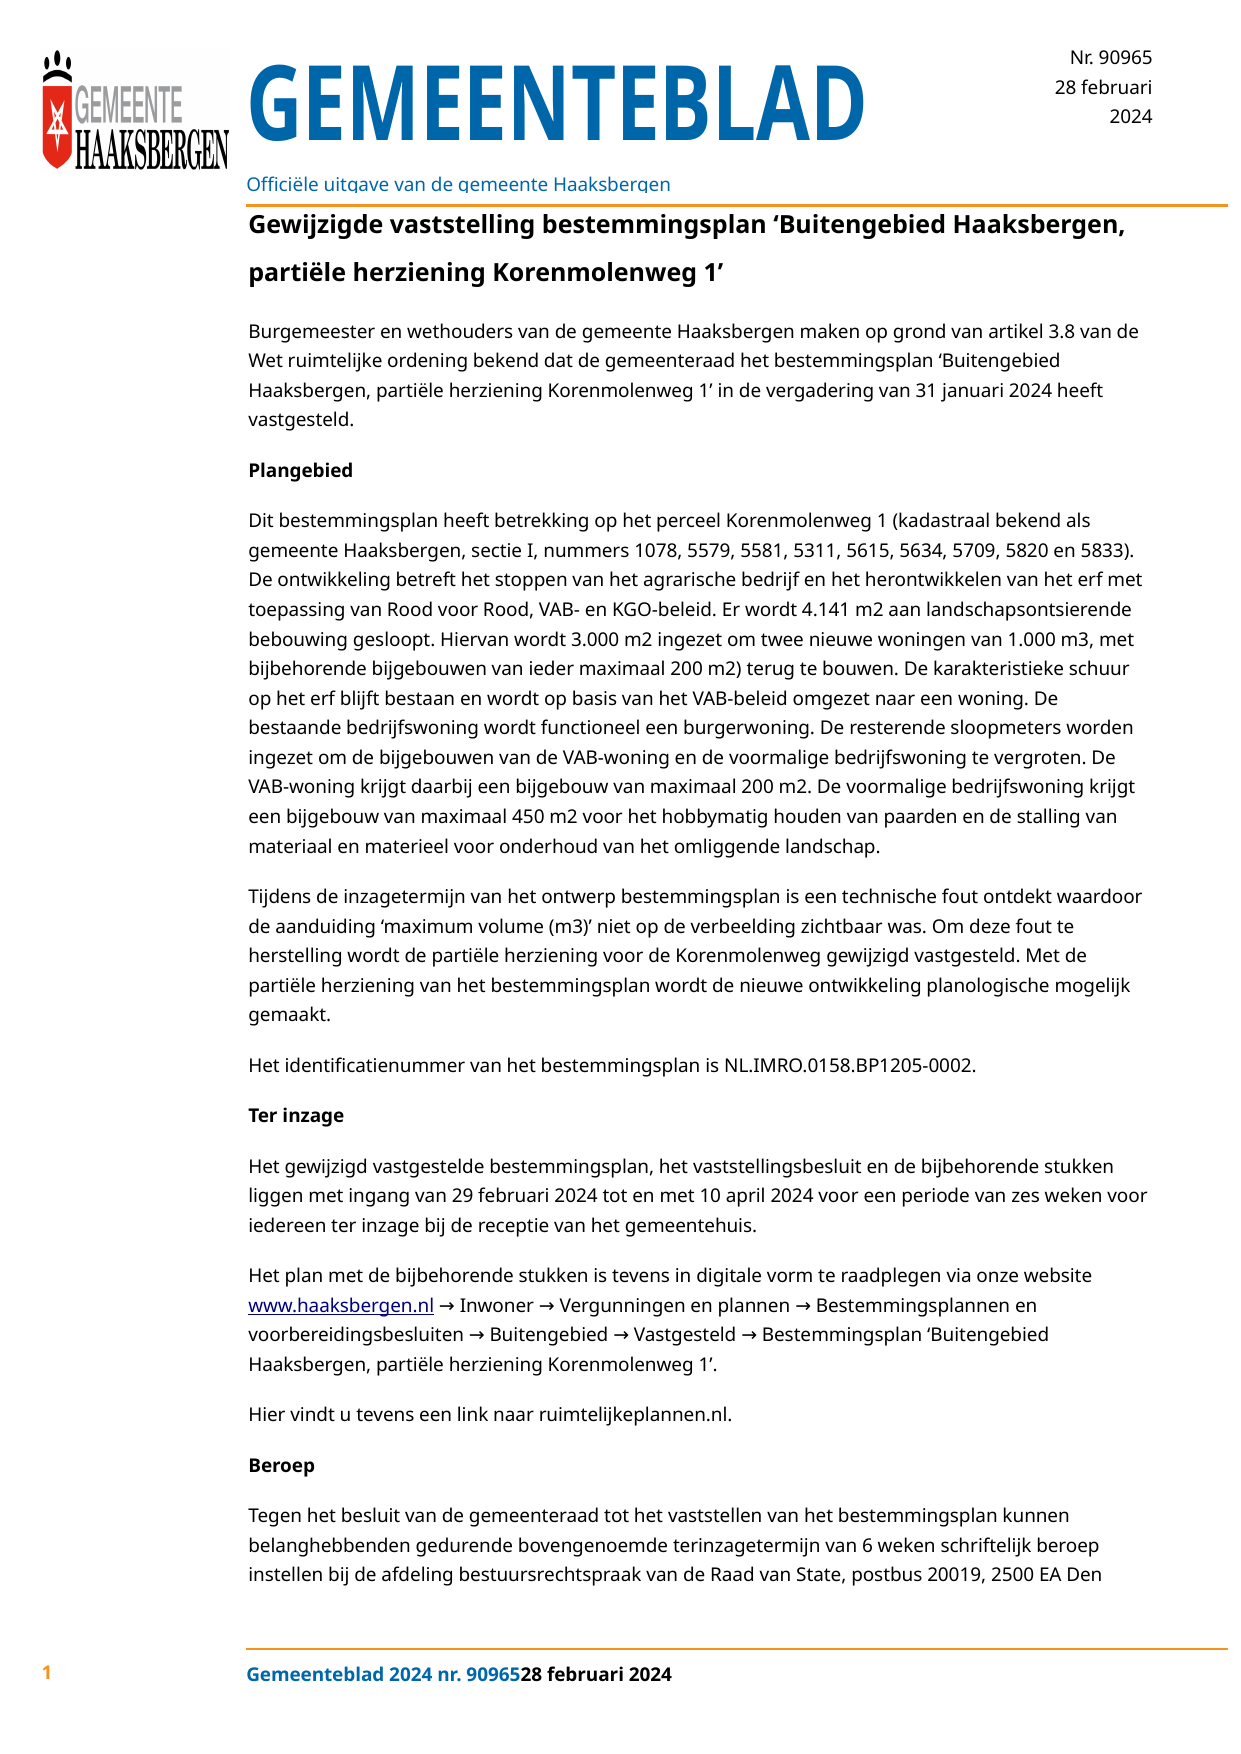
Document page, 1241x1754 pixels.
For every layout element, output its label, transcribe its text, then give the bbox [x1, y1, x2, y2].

text Het plan met de bijbehorende stukken is tevens in digitale vorm te raadplegen via onze website www.haaksbergen.nl → Inwoner → Vergunningen en plannen → Bestemmingsplannen en voorbereidingsbesluiten → Buitengebied → Vastgesteld → Bestemmingsplan ‘Buitengebied Haaksbergen, partiële herziening Korenmolenweg 1’. [248, 1262, 1152, 1377]
text Plangebied [248, 457, 1152, 483]
text Ter inzage [248, 1102, 1152, 1128]
text Het identificatienummer van het bestemmingsplan is NL.IMRO.0158.BP1205-0002. [248, 1052, 1152, 1078]
text Gewijzigde vaststelling bestemmingsplan ‘Buitengebied Haaksbergen, partiële herziening Korenmolenweg 1’ [248, 207, 1152, 288]
text Dit bestemmingsplan heeft betrekking op het perceel Korenmolenweg 1 (kadastraal bekend als gemeente Haaksbergen, sectie I, nummers 1078, 5579, 5581, 5311, 5615, 5634, 5709, 5820 en 5833). De ontwikkeling betreft het stoppen van het agrarische bedrijf en het herontwikkelen van het erf met toepassing van Rood voor Rood, VAB- en KGO-beleid. Er wordt 4.141 m2 aan landschapsontsierende bebouwing gesloopt. Hiervan wordt 3.000 m2 ingezet om twee nieuwe woningen van 1.000 m3, met bijbehorende bijgebouwen van ieder maximaal 200 m2) terug te bouwen. De karakteristieke schuur op het erf blijft bestaan en wordt op basis van het VAB-beleid omgezet naar een woning. De bestaande bedrijfswoning wordt functioneel een burgerwoning. De resterende sloopmeters worden ingezet om de bijgebouwen van de VAB-woning en de voormalige bedrijfswoning te vergroten. De VAB-woning krijgt daarbij een bijgebouw van maximaal 200 m2. De voormalige bedrijfswoning krijgt een bijgebouw van maximaal 450 m2 voor het hobbymatig houden van paarden en de stalling van materiaal en materieel voor onderhoud van het omliggende landschap. [248, 507, 1152, 859]
text Hier vindt u tevens een link naar ruimtelijkeplannen.nl. [248, 1402, 1152, 1427]
text Het gewijzigd vastgestelde bestemmingsplan, het vaststellingsbesluit en de bijbehorende stukken liggen met ingang van 29 februari 2024 tot en met 10 april 2024 voor een periode van zes weken voor iedereen ter inzage bij de receptie van het gemeentehuis. [248, 1153, 1152, 1238]
text Tegen het besluit van de gemeenteraad tot het vaststellen van het bestemmingsplan kunnen belanghebbenden gedurende bovengenoemde terinzagetermijn van 6 weken schriftelijk beroep instellen bij de afdeling bestuursrechtspraak van de Raad van State, postbus 20019, 2500 EA Den [248, 1502, 1152, 1587]
text Burgemeester en wethouders van de gemeente Haaksbergen maken op grond van artikel 3.8 van de Wet ruimtelijke ordening bekend dat de gemeenteraad het bestemmingsplan ‘Buitengebied Haaksbergen, partiële herziening Korenmolenweg 1’ in de vergadering van 31 januari 2024 heeft vastgesteld. [248, 318, 1152, 432]
text Beroep [248, 1452, 1152, 1478]
picture [41, 47, 231, 172]
text Tijdens de inzagetermijn van het ontwerp bestemmingsplan is een technische fout ontdekt waardoor de aanduiding ‘maximum volume (m3)’ niet op de verbeelding zichtbaar was. Om deze fout te herstelling wordt de partiële herziening voor de Korenmolenweg gewijzigd vastgesteld. Met de partiële herziening van het bestemmingsplan wordt de nieuwe ontwikkeling planologische mogelijk gemaakt. [248, 883, 1152, 1027]
